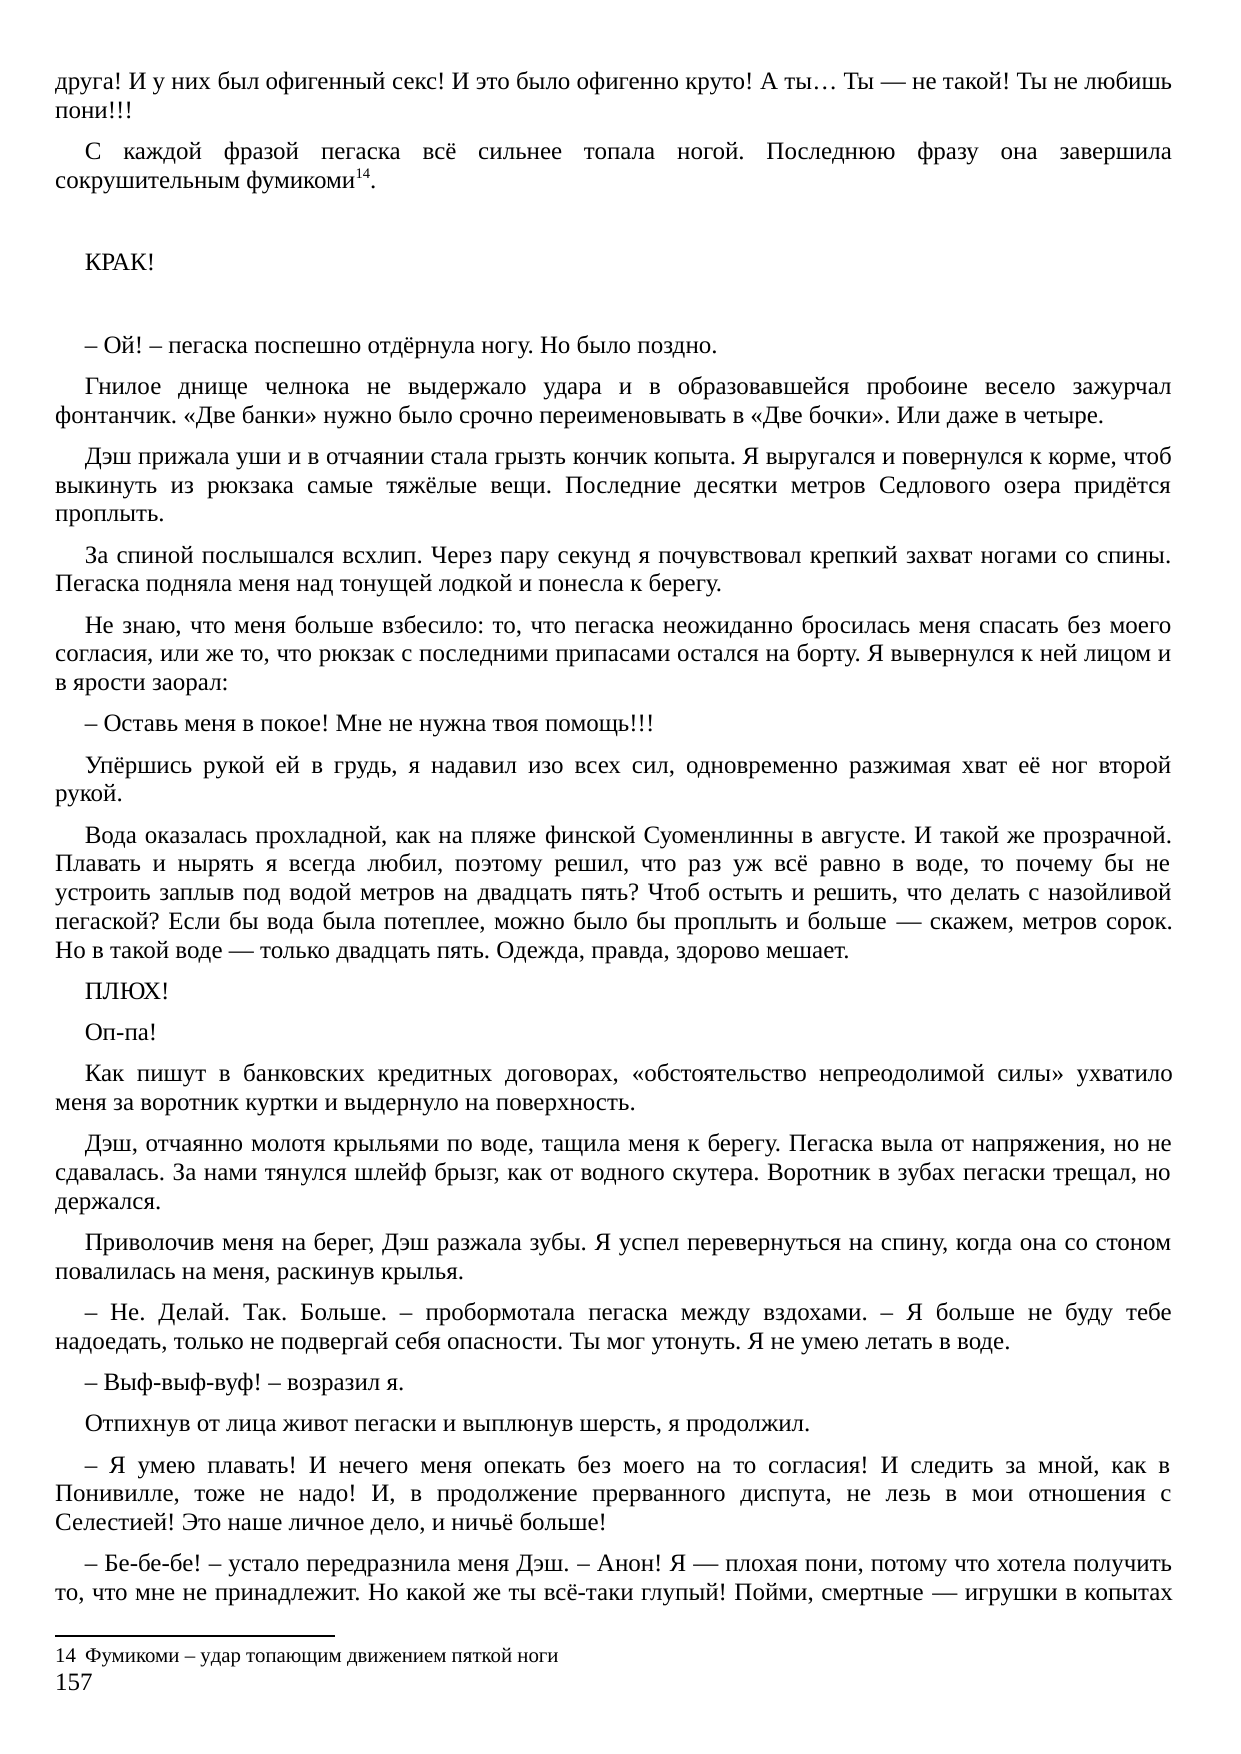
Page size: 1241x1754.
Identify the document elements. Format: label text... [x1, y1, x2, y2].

text друга! И у них был офигенный секс! И это было офигенно круто! А ты… Ты — не такой! Ты не любишь пони!!! [55, 66, 1173, 123]
text Как пишут в банковских кредитных договорах, «обстоятельство непреодолимой силы» ухватило меня за воротник куртки и выдернуло на поверхность. [55, 1058, 1173, 1116]
text Упёршись рукой ей в грудь, я надавил изо всех сил, одновременно разжимая хват её ног второй рукой. [55, 750, 1173, 807]
text – Выф-выф-вуф! – возразил я. [55, 1367, 1173, 1396]
text С каждой фразой пегаска всё сильнее топала ногой. Последнюю фразу она завершила сокрушительным фумикоми. [55, 136, 1173, 193]
text – Не. Делай. Так. Больше. – пробормотала пегаска между вздохами. – Я больше не буду тебе надоедать, только не подвергай себя опасности. Ты мог утонуть. Я не умею летать в воде. [55, 1297, 1173, 1355]
text – Ой! – пегаска поспешно отдёрнула ногу. Но было поздно. [55, 330, 1173, 358]
text Гнилое днище челнока не выдержало удара и в образовавшейся пробоине весело зажурчал фонтанчик. «Две банки» нужно было срочно переименовывать в «Две бочки». Или даже в четыре. [55, 371, 1173, 428]
text – Оставь меня в покое! Мне не нужна твоя помощь!!! [55, 708, 1173, 737]
text КРАК! [55, 247, 1173, 276]
text За спиной послышался всхлип. Через пару секунд я почувствовал крепкий захват ногами со спины. Пегаска подняла меня над тонущей лодкой и понесла к берегу. [55, 540, 1173, 597]
text Вода оказалась прохладной, как на пляже финской Суоменлинны в августе. И такой же прозрачной. Плавать и нырять я всегда любил, поэтому решил, что раз уж всё равно в воде, то почему бы не устроить заплыв под водой метров на двадцать пять? Чтоб остыть и решить, что делать с назойливой пегаской? Если бы вода была потеплее, можно было бы проплыть и больше — скажем, метров сорок. Но в такой воде — только двадцать пять. Одежда, правда, здорово мешает. [55, 820, 1173, 963]
text Отпихнув от лица живот пегаски и выплюнув шерсть, я продолжил. [55, 1408, 1173, 1437]
text Приволочив меня на берег, Дэш разжала зубы. Я успел перевернуться на спину, когда она со стоном повалилась на меня, раскинув крылья. [55, 1227, 1173, 1285]
text ПЛЮХ! [55, 976, 1173, 1005]
text Дэш, отчаянно молотя крыльями по воде, тащила меня к берегу. Пегаска выла от напряжения, но не сдавалась. За нами тянулся шлейф брызг, как от водного скутера. Воротник в зубах пегаски трещал, но держался. [55, 1128, 1173, 1215]
text – Я умею плавать! И нечего меня опекать без моего на то согласия! И следить за мной, как в Понивилле, тоже не надо! И, в продолжение прерванного диспута, не лезь в мои отношения с Селестией! Это наше личное дело, и ничьё больше! [55, 1450, 1173, 1536]
text Дэш прижала уши и в отчаянии стала грызть кончик копыта. Я выругался и повернулся к корме, чтоб выкинуть из рюкзака самые тяжёлые вещи. Последние десятки метров Седлового озера придётся проплыть. [55, 441, 1173, 527]
text – Бе-бе-бе! – устало передразнила меня Дэш. – Анон! Я — плохая пони, потому что хотела получить то, что мне не принадлежит. Но какой же ты всё-таки глупый! Пойми, смертные — игрушки в копытах [55, 1548, 1173, 1606]
text Фумикоми – удар топающим движением пяткой ноги [55, 1642, 1173, 1667]
text Оп-па! [55, 1017, 1173, 1046]
text Не знаю, что меня больше взбесило: то, что пегаска неожиданно бросилась меня спасать без моего согласия, или же то, что рюкзак с последними припасами остался на борту. Я вывернулся к ней лицом и в ярости заорал: [55, 610, 1173, 696]
